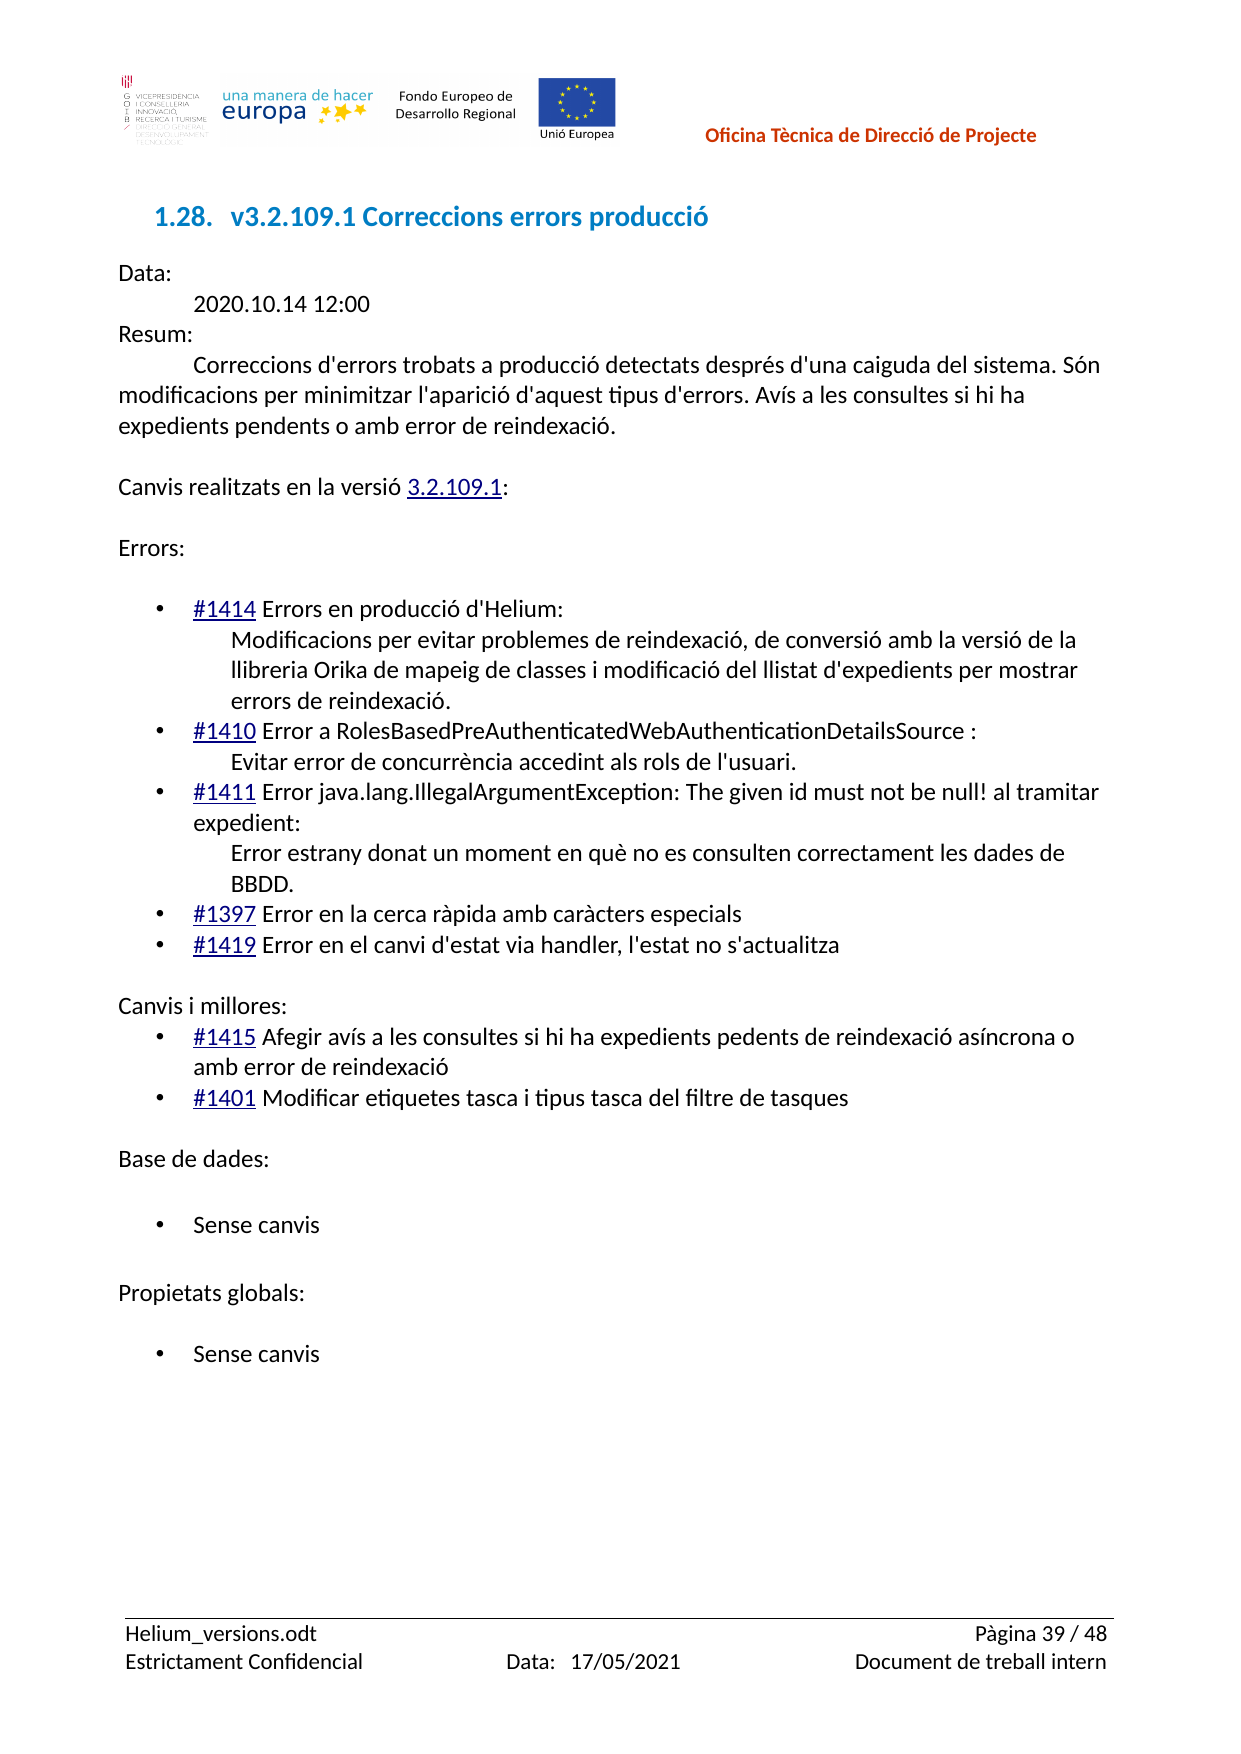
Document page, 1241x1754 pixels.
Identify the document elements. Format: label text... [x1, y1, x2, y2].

list Sense canvis [156, 1338, 1122, 1368]
list Sense canvis [156, 1210, 1122, 1240]
text Correccions d'errors trobats a producció detectats després d'una caiguda del sistema. Són modificacions per minimitzar l'aparició d'aquest tipus d'errors. Avís a les consultes si hi ha expedients pendents o amb error de reindexació. [118, 349, 1122, 441]
text Base de dades: [118, 1143, 1122, 1173]
picture [219, 73, 621, 147]
list #1411 Error java.lang.IllegalArgumentException: The given id must not be null! al tramitar expedient: [156, 776, 1122, 837]
text Canvis realitzats en la versió 3.2.109.1: [118, 471, 1122, 502]
text Resum: [118, 319, 1122, 349]
list Error estrany donat un moment en què no es consulten correctament les dades de BBDD. [193, 837, 1122, 898]
list Evitar error de concurrència accedint als rols de l'usuari. [193, 746, 1122, 776]
list #1415 Afegir avís a les consultes si hi ha expedients pedents de reindexació asíncrona o amb error de reindexació [156, 1021, 1122, 1082]
subtitle v3.2.109.1 Correccions errors producció [153, 198, 1122, 234]
list #1401 Modificar etiquetes tasca i tipus tasca del filtre de tasques [156, 1082, 1122, 1112]
list #1414 Errors en producció d'Helium: [156, 593, 1122, 624]
text Canvis i millores: [118, 990, 1122, 1021]
list #1419 Error en el canvi d'estat via handler, l'estat no s'actualitza [156, 929, 1122, 959]
list #1397 Error en la cerca ràpida amb caràcters especials [156, 898, 1122, 929]
list #1410 Error a RolesBasedPreAuthenticatedWebAuthenticationDetailsSource : [156, 715, 1122, 746]
list Modificacions per evitar problemes de reindexació, de conversió amb la versió de la llibreria Orika de mapeig de classes i modificació del llistat d'expedients per mostrar errors de reindexació. [193, 624, 1122, 715]
picture [118, 73, 213, 147]
text Propietats globals: [118, 1277, 1122, 1307]
text 2020.10.14 12:00 [118, 288, 1122, 319]
text Data: [118, 258, 1122, 288]
text Errors: [118, 532, 1122, 563]
